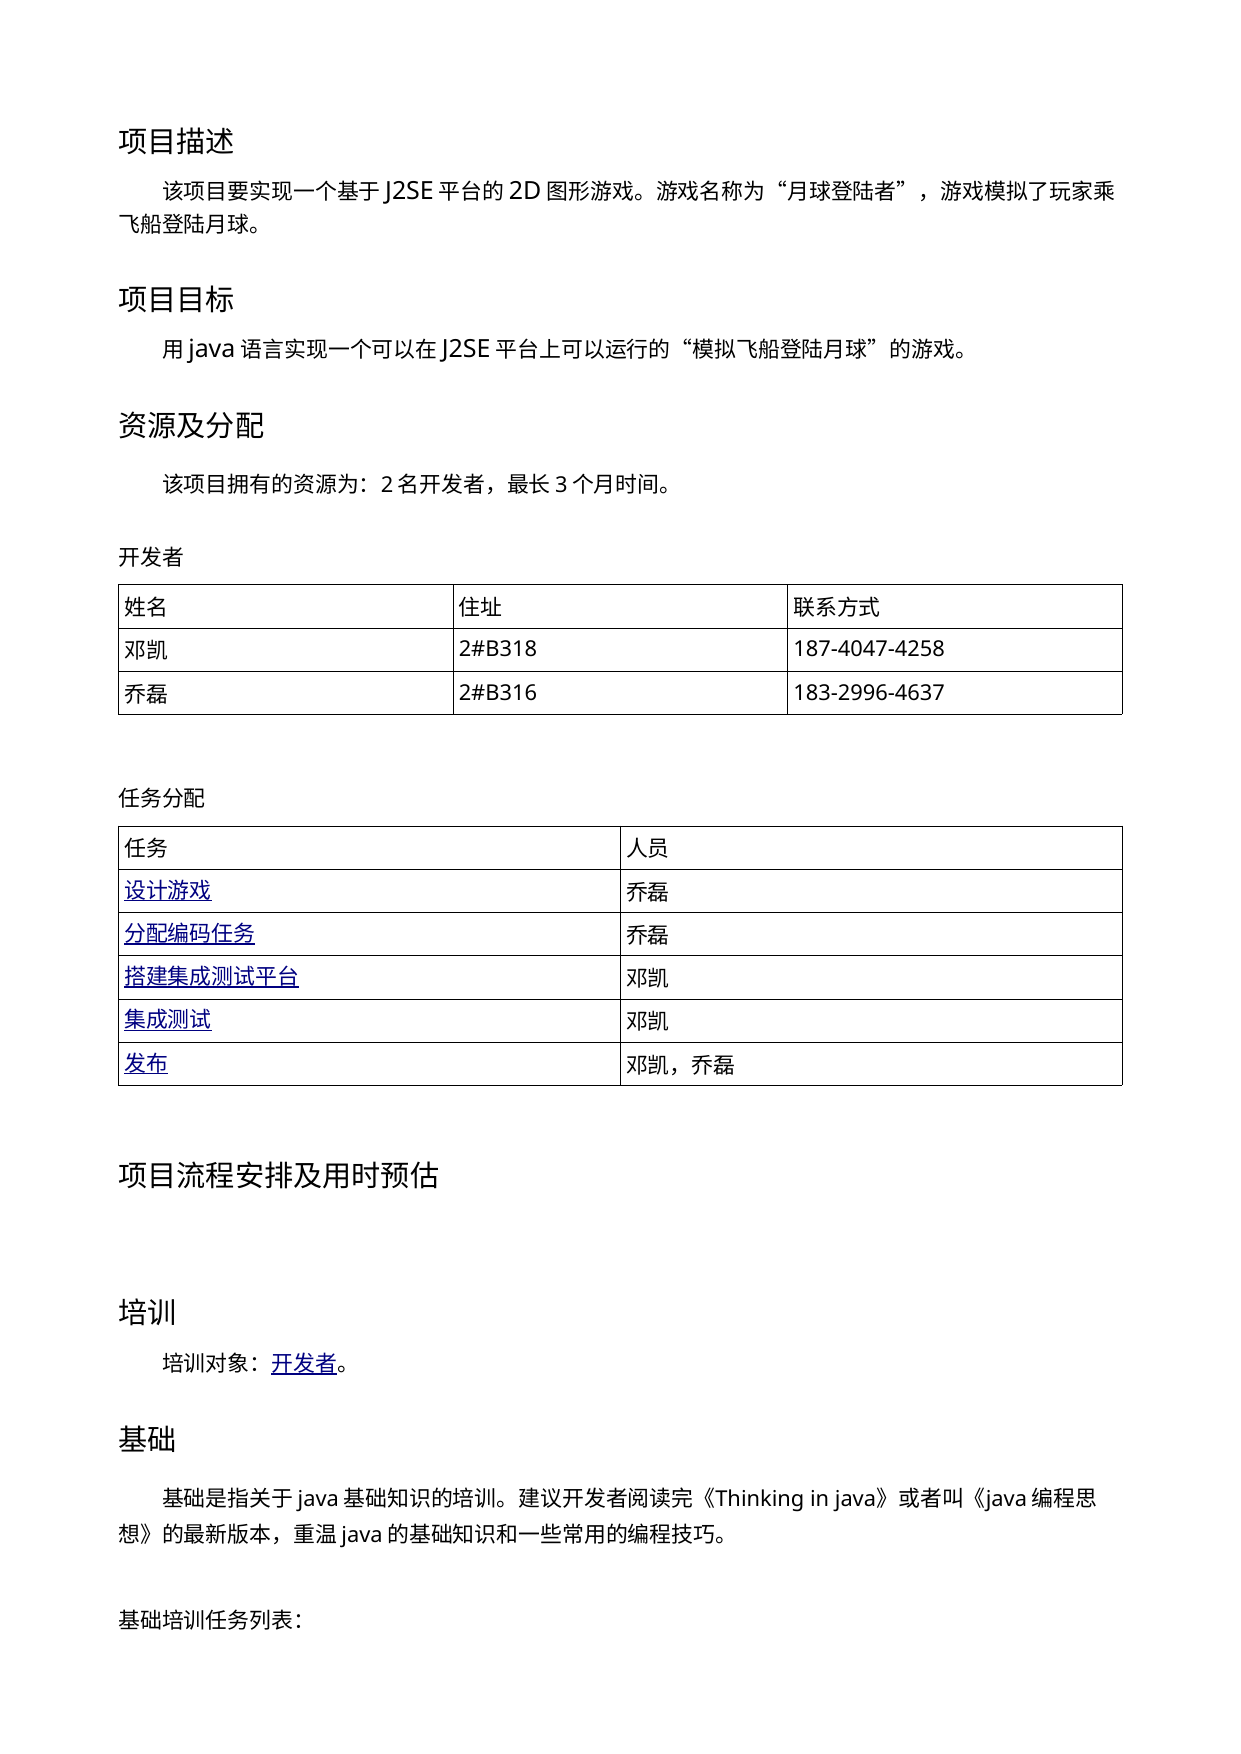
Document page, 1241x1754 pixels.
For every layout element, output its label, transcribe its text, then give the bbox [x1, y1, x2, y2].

table_cell 设计游戏 [119, 870, 620, 912]
subtitle 项目目标 [118, 276, 1122, 318]
table_cell 乔磊 [119, 672, 453, 714]
subtitle 项目流程安排及用时预估 [118, 1152, 1122, 1195]
text 用java语言实现一个可以在J2SE平台上可以运行的“模拟飞船登陆月球”的游戏。 [118, 331, 1122, 365]
subtitle 项目描述 [118, 118, 1122, 160]
text 基础是指关于java基础知识的培训。建议开发者阅读完《Thinking in java》或者叫《java编程思想》的最新版本，重温java的基础知识和一些常用的编程技巧。 [118, 1471, 1122, 1548]
table_cell 183-2996-4637 [788, 672, 1122, 714]
subtitle 任务分配 [118, 781, 1122, 813]
table_header 人员 [621, 827, 1122, 869]
table_cell 搭建集成测试平台 [119, 956, 620, 998]
text 基础培训任务列表： [118, 1603, 1122, 1635]
table_cell 邓凯 [621, 1000, 1122, 1042]
table_cell 187-4047-4258 [788, 629, 1122, 671]
table_cell 集成测试 [119, 1000, 620, 1042]
text 培训对象：开发者。 [118, 1345, 1122, 1379]
table_cell 2#B318 [454, 629, 787, 671]
subtitle 资源及分配 [118, 402, 1122, 445]
table_cell 2#B316 [454, 672, 787, 714]
table_cell 乔磊 [621, 913, 1122, 955]
subtitle 开发者 [118, 540, 1122, 572]
table_cell 邓凯 [119, 629, 453, 671]
text 该项目拥有的资源为：2名开发者，最长3个月时间。 [118, 457, 1122, 503]
table_header 联系方式 [788, 585, 1122, 628]
table_header 姓名 [119, 585, 453, 628]
subtitle 培训 [118, 1290, 1122, 1332]
table_cell 邓凯，乔磊 [621, 1043, 1122, 1085]
table_cell 邓凯 [621, 956, 1122, 998]
table_cell 乔磊 [621, 870, 1122, 912]
subtitle 基础 [118, 1416, 1122, 1459]
table_cell 分配编码任务 [119, 913, 620, 955]
table_header 住址 [454, 585, 787, 628]
text 该项目要实现一个基于J2SE平台的2D图形游戏。游戏名称为“月球登陆者”，游戏模拟了玩家乘飞船登陆月球。 [118, 173, 1122, 239]
table_header 任务 [119, 827, 620, 869]
table_cell 发布 [119, 1043, 620, 1085]
